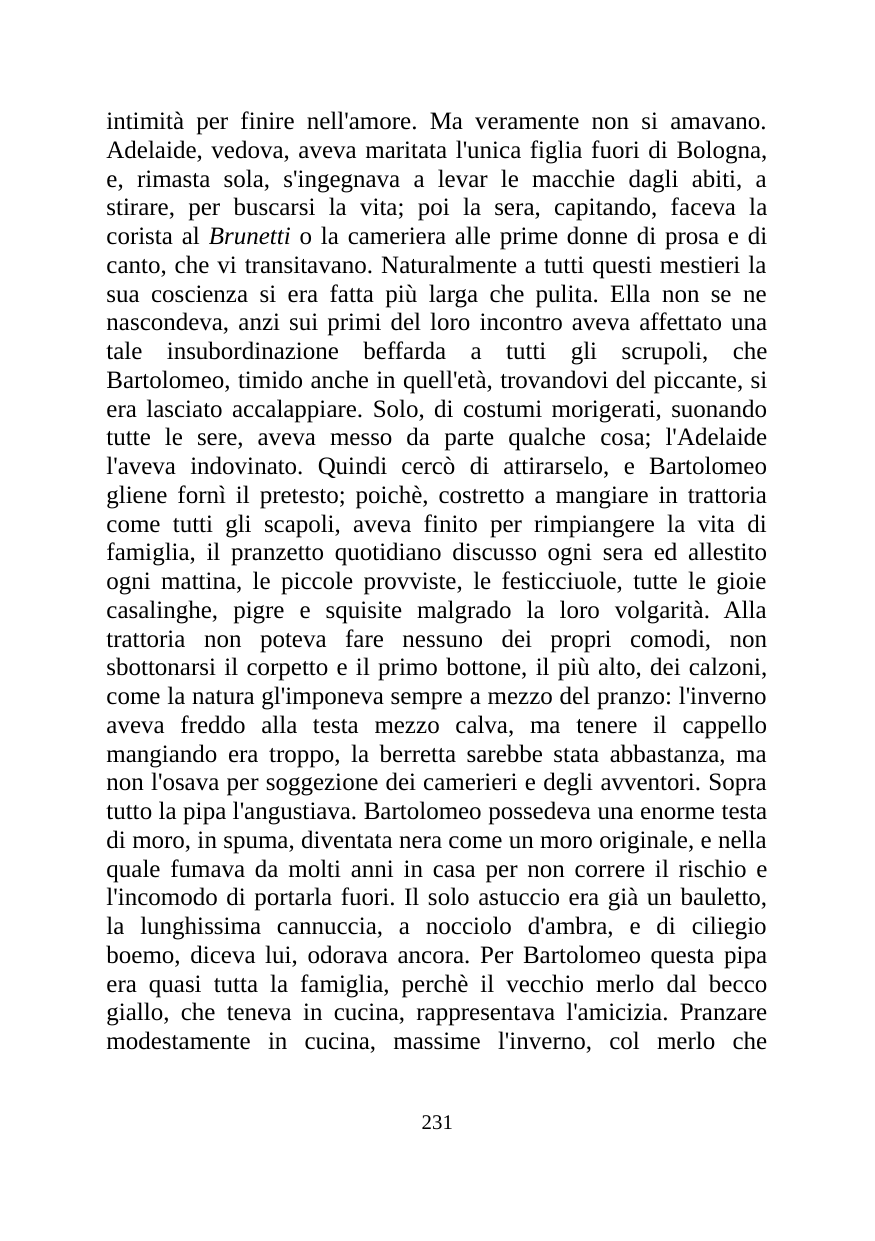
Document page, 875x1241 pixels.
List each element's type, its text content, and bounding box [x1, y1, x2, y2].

text intimità per finire nell'amore. Ma veramente non si amavano. Adelaide, vedova, aveva maritata l'unica figlia fuori di Bologna, e, rimasta sola, s'ingegnava a levar le macchie dagli abiti, a stirare, per buscarsi la vita; poi la sera, capitando, faceva la corista al Brunetti o la cameriera alle prime donne di prosa e di canto, che vi transitavano. Naturalmente a tutti questi mestieri la sua coscienza si era fatta più larga che pulita. Ella non se ne nascondeva, anzi sui primi del loro incontro aveva affettato una tale insubordinazione beffarda a tutti gli scrupoli, che Bartolomeo, timido anche in quell'età, trovandovi del piccante, si era lasciato accalappiare. Solo, di costumi morigerati, suonando tutte le sere, aveva messo da parte qualche cosa; l'Adelaide l'aveva indovinato. Quindi cercò di attirarselo, e Bartolomeo gliene fornì il pretesto; poichè, costretto a mangiare in trattoria come tutti gli scapoli, aveva finito per rimpiangere la vita di famiglia, il pranzetto quotidiano discusso ogni sera ed allestito ogni mattina, le piccole provviste, le festicciuole, tutte le gioie casalinghe, pigre e squisite malgrado la loro volgarità. Alla trattoria non poteva fare nessuno dei propri comodi, non sbottonarsi il corpetto e il primo bottone, il più alto, dei calzoni, come la natura gl'imponeva sempre a mezzo del pranzo: l'inverno aveva freddo alla testa mezzo calva, ma tenere il cappello mangiando era troppo, la berretta sarebbe stata abbastanza, ma non l'osava per soggezione dei camerieri e degli avventori. Sopra tutto la pipa l'angustiava. Bartolomeo possedeva una enorme testa di moro, in spuma, diventata nera come un moro originale, e nella quale fumava da molti anni in casa per non correre il rischio e l'incomodo di portarla fuori. Il solo astuccio era già un bauletto, la lunghissima cannuccia, a nocciolo d'ambra, e di ciliegio boemo, diceva lui, odorava ancora. Per Bartolomeo questa pipa era quasi tutta la famiglia, perchè il vecchio merlo dal becco giallo, che teneva in cucina, rappresentava l'amicizia. Pranzare modestamente in cucina, massime l'inverno, col merlo che [106, 106, 768, 1055]
